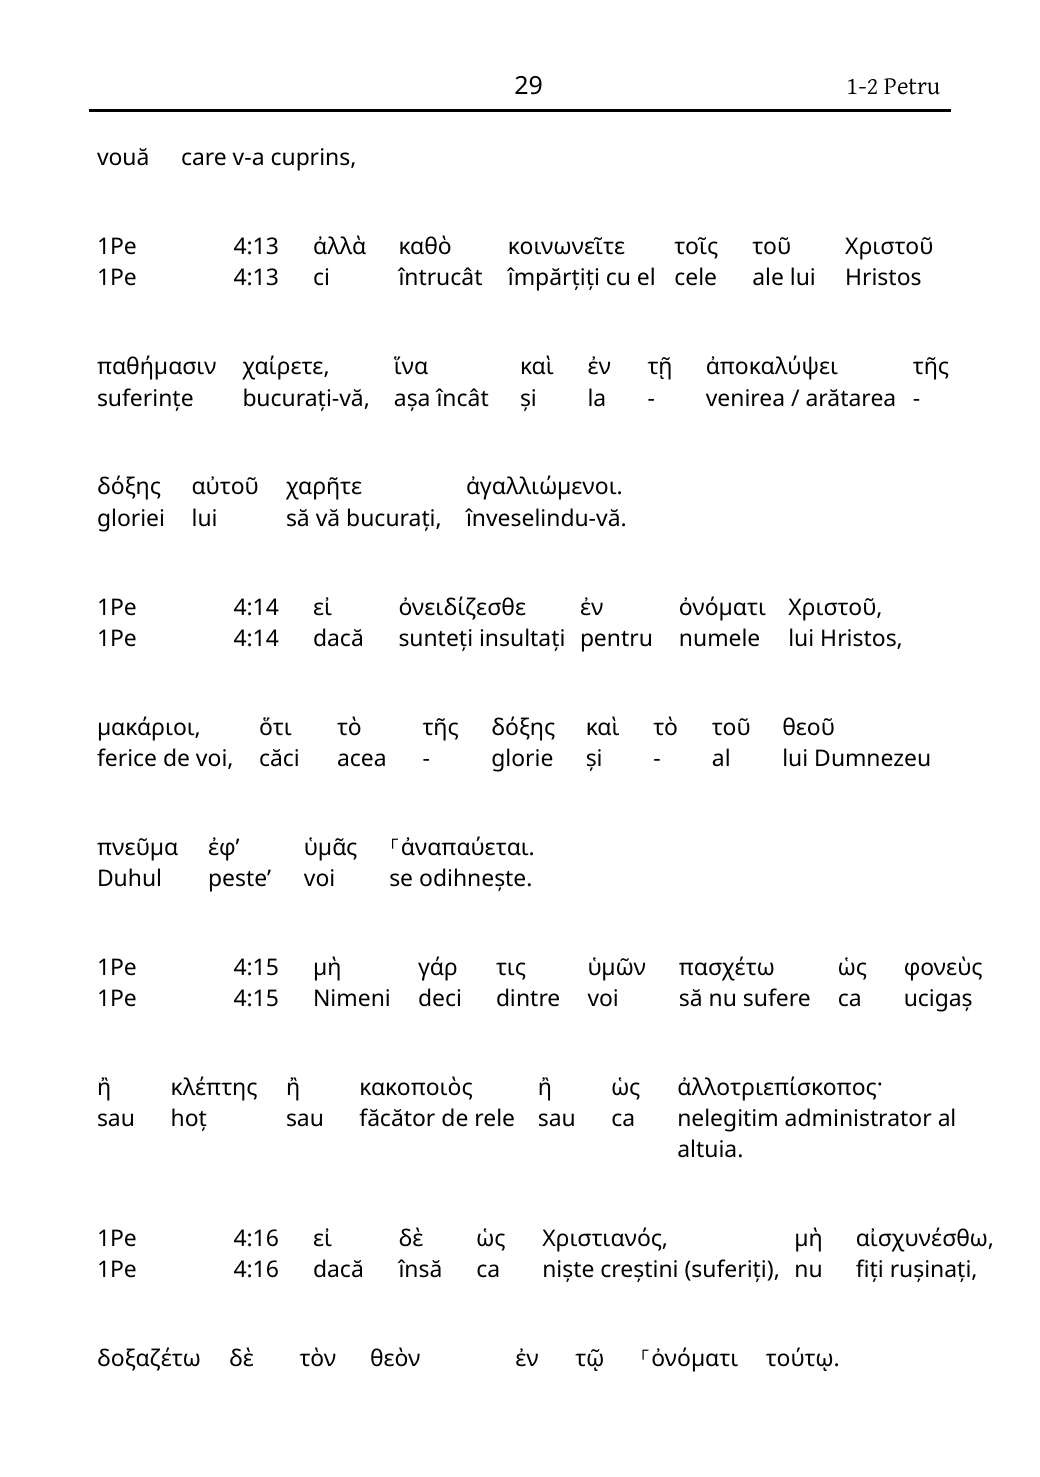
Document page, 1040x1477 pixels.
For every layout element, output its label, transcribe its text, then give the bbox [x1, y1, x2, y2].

table_cell τὸν [295, 1342, 366, 1373]
table_cell și [516, 381, 583, 413]
table_cell ἵνα [390, 350, 516, 381]
table_cell κοινωνεῖτε [504, 230, 670, 261]
table_cell 4:16 [229, 1254, 309, 1285]
table_cell ⸀ὀνόματι [635, 1342, 761, 1373]
table_header [909, 319, 977, 350]
table_cell τοῦ [708, 711, 778, 742]
table_cell 1Pe [93, 261, 229, 293]
table_cell θεοῦ [778, 711, 950, 742]
table_header [701, 319, 908, 350]
table_cell ἢ [93, 1071, 166, 1102]
table_cell și [581, 742, 649, 773]
table_header [576, 559, 674, 590]
table_cell γάρ [414, 951, 492, 982]
table_cell αὐτοῦ [187, 470, 282, 502]
table_cell ὀνόματι [675, 590, 784, 622]
table_cell φονεὺς [899, 951, 1007, 982]
table_header [472, 1191, 538, 1222]
table_cell χαρῆτε [282, 470, 462, 502]
table_cell ca [472, 1254, 538, 1285]
table_header [607, 1040, 673, 1071]
table_cell μὴ [309, 951, 414, 982]
table_cell - [643, 381, 701, 413]
table_cell μακάριοι, [93, 711, 255, 742]
table_header [708, 679, 778, 711]
table_header [675, 559, 784, 590]
table_cell μὴ [790, 1222, 851, 1253]
table_header [487, 679, 581, 711]
table_header [841, 199, 953, 230]
table_header [761, 1311, 863, 1342]
table_cell ἐφ’ [204, 831, 299, 862]
table_header [229, 920, 309, 951]
table_cell suferințe [93, 381, 238, 413]
table_cell 4:14 [229, 590, 309, 622]
table_header [93, 439, 187, 470]
table_cell căci [255, 742, 333, 773]
table_header [295, 1311, 366, 1342]
table_cell τῷ [571, 1342, 635, 1373]
table_header [583, 920, 674, 951]
table_cell πασχέτω [675, 951, 833, 982]
table_cell numele [675, 622, 784, 653]
table_cell ἢ [534, 1071, 607, 1102]
table_header [675, 920, 833, 951]
table_cell ἀγαλλιώμενοι. [462, 470, 643, 502]
table_header [418, 679, 487, 711]
table_cell ἀλλὰ [309, 230, 394, 261]
table_cell acea [333, 742, 418, 773]
table_cell ὡς [472, 1222, 538, 1253]
table_cell καθὸ [394, 230, 503, 261]
table_cell τις [492, 951, 583, 982]
table_cell εἰ [309, 590, 394, 622]
table_header [309, 559, 394, 590]
table_header [511, 1311, 571, 1342]
table_header [784, 559, 923, 590]
table_cell vouă [93, 141, 177, 172]
table_header [255, 679, 333, 711]
table_cell venirea / arătarea [701, 381, 908, 413]
table_header [300, 799, 385, 831]
table_cell 1Pe [93, 622, 229, 653]
table_cell ἐν [576, 590, 674, 622]
table_cell nelegitim administrator al altuia. [673, 1102, 1016, 1164]
table_header [581, 679, 649, 711]
table_header [778, 679, 950, 711]
table_cell 1Pe [93, 1254, 229, 1285]
table_header [635, 1311, 761, 1342]
table_cell 1Pe [93, 951, 229, 982]
table_cell ci [309, 261, 394, 293]
table_cell ἀλλοτριεπίσκοπος· [673, 1071, 1016, 1102]
table_cell al [708, 742, 778, 773]
table_cell 1Pe [93, 590, 229, 622]
table_cell Χριστοῦ, [784, 590, 923, 622]
table_cell lui [187, 502, 282, 533]
table_cell ὡς [607, 1071, 673, 1102]
table_cell 4:15 [229, 951, 309, 982]
table_cell la [583, 381, 643, 413]
table_cell ⸀ἀναπαύεται. [385, 831, 559, 862]
table_header [583, 319, 643, 350]
table_header [366, 1311, 511, 1342]
table_header [282, 439, 462, 470]
table_header [516, 319, 583, 350]
table_cell fiți rușinați, [851, 1254, 1015, 1285]
table_cell εἰ [309, 1222, 394, 1253]
table_cell peste’ [204, 862, 299, 893]
table_header [93, 799, 204, 831]
table_cell 4:13 [229, 230, 309, 261]
table_cell însă [394, 1254, 472, 1285]
table_cell așa încât [390, 381, 516, 413]
table_cell sunteți insultați [394, 622, 576, 653]
table_header [851, 1191, 1015, 1222]
table_cell lui Hristos, [784, 622, 923, 653]
table_header [309, 920, 414, 951]
table_header [673, 1040, 1016, 1071]
table_cell ὅτι [255, 711, 333, 742]
table_cell făcător de rele [355, 1102, 533, 1164]
table_cell bucurați-vă, [238, 381, 389, 413]
table_cell ca [607, 1102, 673, 1164]
table_header [238, 319, 389, 350]
table_header [333, 679, 418, 711]
table_cell 4:16 [229, 1222, 309, 1253]
table_cell δόξης [93, 470, 187, 502]
table_header [93, 199, 229, 230]
table_cell ὑμᾶς [300, 831, 385, 862]
table_cell gloriei [93, 502, 187, 533]
table_cell cele [670, 261, 748, 293]
table_cell Hristos [841, 261, 953, 293]
table_header [93, 1311, 225, 1342]
table_cell δοξαζέτω [93, 1342, 225, 1373]
table_header [93, 1040, 166, 1071]
table_cell ὡς [834, 951, 899, 982]
table_header [670, 199, 748, 230]
table_header [93, 319, 238, 350]
table_cell χαίρετε, [238, 350, 389, 381]
table_cell τούτῳ. [761, 1342, 863, 1373]
table_header [229, 559, 309, 590]
table_header [394, 199, 503, 230]
table_header [394, 1191, 472, 1222]
table_cell αἰσχυνέσθω, [851, 1222, 1015, 1253]
table_header [649, 679, 707, 711]
table_cell care v-a cuprins, [177, 141, 378, 172]
table_header [93, 679, 255, 711]
table_header [492, 920, 583, 951]
table_cell - [909, 381, 977, 413]
table_cell δὲ [225, 1342, 295, 1373]
table_cell καὶ [516, 350, 583, 381]
table_cell τοῖς [670, 230, 748, 261]
table_cell lui Dumnezeu [778, 742, 950, 773]
table_cell ca [834, 982, 899, 1013]
table_header [790, 1191, 851, 1222]
table_cell 1Pe [93, 982, 229, 1013]
table_cell τῇ [643, 350, 701, 381]
table_cell παθήμασιν [93, 350, 238, 381]
table_cell înveselindu-vă. [462, 502, 643, 533]
table_header [390, 319, 516, 350]
table_header [534, 1040, 607, 1071]
table_cell se odihnește. [385, 862, 559, 893]
table_header [309, 199, 394, 230]
table_header [504, 199, 670, 230]
table_cell hoț [166, 1102, 282, 1164]
table_cell δόξης [487, 711, 581, 742]
table_cell deci [414, 982, 492, 1013]
table_header [229, 1191, 309, 1222]
table_cell ἐν [511, 1342, 571, 1373]
table_cell să nu sufere [675, 982, 833, 1013]
table_cell ἢ [282, 1071, 355, 1102]
table_cell dacă [309, 622, 394, 653]
table_header [462, 439, 643, 470]
table_cell 1Pe [93, 1222, 229, 1253]
table_cell ἐν [583, 350, 643, 381]
table_cell 4:13 [229, 261, 309, 293]
table_header [385, 799, 559, 831]
table_header [538, 1191, 790, 1222]
table_cell dintre [492, 982, 583, 1013]
table_cell Χριστοῦ [841, 230, 953, 261]
table_header [748, 199, 841, 230]
table_cell sau [282, 1102, 355, 1164]
table_header [571, 1311, 635, 1342]
table_cell ucigaș [899, 982, 1007, 1013]
table_cell πνεῦμα [93, 831, 204, 862]
table_cell Χριστιανός, [538, 1222, 790, 1253]
table_cell sau [93, 1102, 166, 1164]
table_cell 4:14 [229, 622, 309, 653]
table_header [899, 920, 1007, 951]
table_cell ale lui [748, 261, 841, 293]
table_cell sau [534, 1102, 607, 1164]
table_cell ἀποκαλύψει [701, 350, 908, 381]
table_cell împărțiți cu el [504, 261, 670, 293]
table_cell Duhul [93, 862, 204, 893]
table_cell τῆς [418, 711, 487, 742]
table_header [93, 1191, 229, 1222]
table_cell θεὸν [366, 1342, 511, 1373]
table_cell să vă bucurați, [282, 502, 462, 533]
table_header [204, 799, 299, 831]
table_header [834, 920, 899, 951]
table_cell δὲ [394, 1222, 472, 1253]
table_cell - [418, 742, 487, 773]
table_cell pentru [576, 622, 674, 653]
table_cell τὸ [649, 711, 707, 742]
table_cell 1Pe [93, 230, 229, 261]
table_cell voi [300, 862, 385, 893]
table_cell glorie [487, 742, 581, 773]
table_cell - [649, 742, 707, 773]
table_cell întrucât [394, 261, 503, 293]
table_header [166, 1040, 282, 1071]
table_header [355, 1040, 533, 1071]
table_cell ὀνειδίζεσθε [394, 590, 576, 622]
table_cell Nimeni [309, 982, 414, 1013]
table_header [309, 1191, 394, 1222]
table_header [229, 199, 309, 230]
table_header [414, 920, 492, 951]
table_header [282, 1040, 355, 1071]
table_cell ὑμῶν [583, 951, 674, 982]
table_header [394, 559, 576, 590]
table_header [187, 439, 282, 470]
table_cell nu [790, 1254, 851, 1285]
table_cell τῆς [909, 350, 977, 381]
table_header [643, 319, 701, 350]
table_cell τοῦ [748, 230, 841, 261]
table_cell κλέπτης [166, 1071, 282, 1102]
table_cell voi [583, 982, 674, 1013]
table_cell ferice de voi, [93, 742, 255, 773]
table_cell κακοποιὸς [355, 1071, 533, 1102]
table_header [93, 559, 229, 590]
table_cell 4:15 [229, 982, 309, 1013]
table_cell τὸ [333, 711, 418, 742]
table_cell niște creștini (suferiți), [538, 1254, 790, 1285]
table_header [93, 920, 229, 951]
table_cell dacă [309, 1254, 394, 1285]
table_cell καὶ [581, 711, 649, 742]
table_header [225, 1311, 295, 1342]
